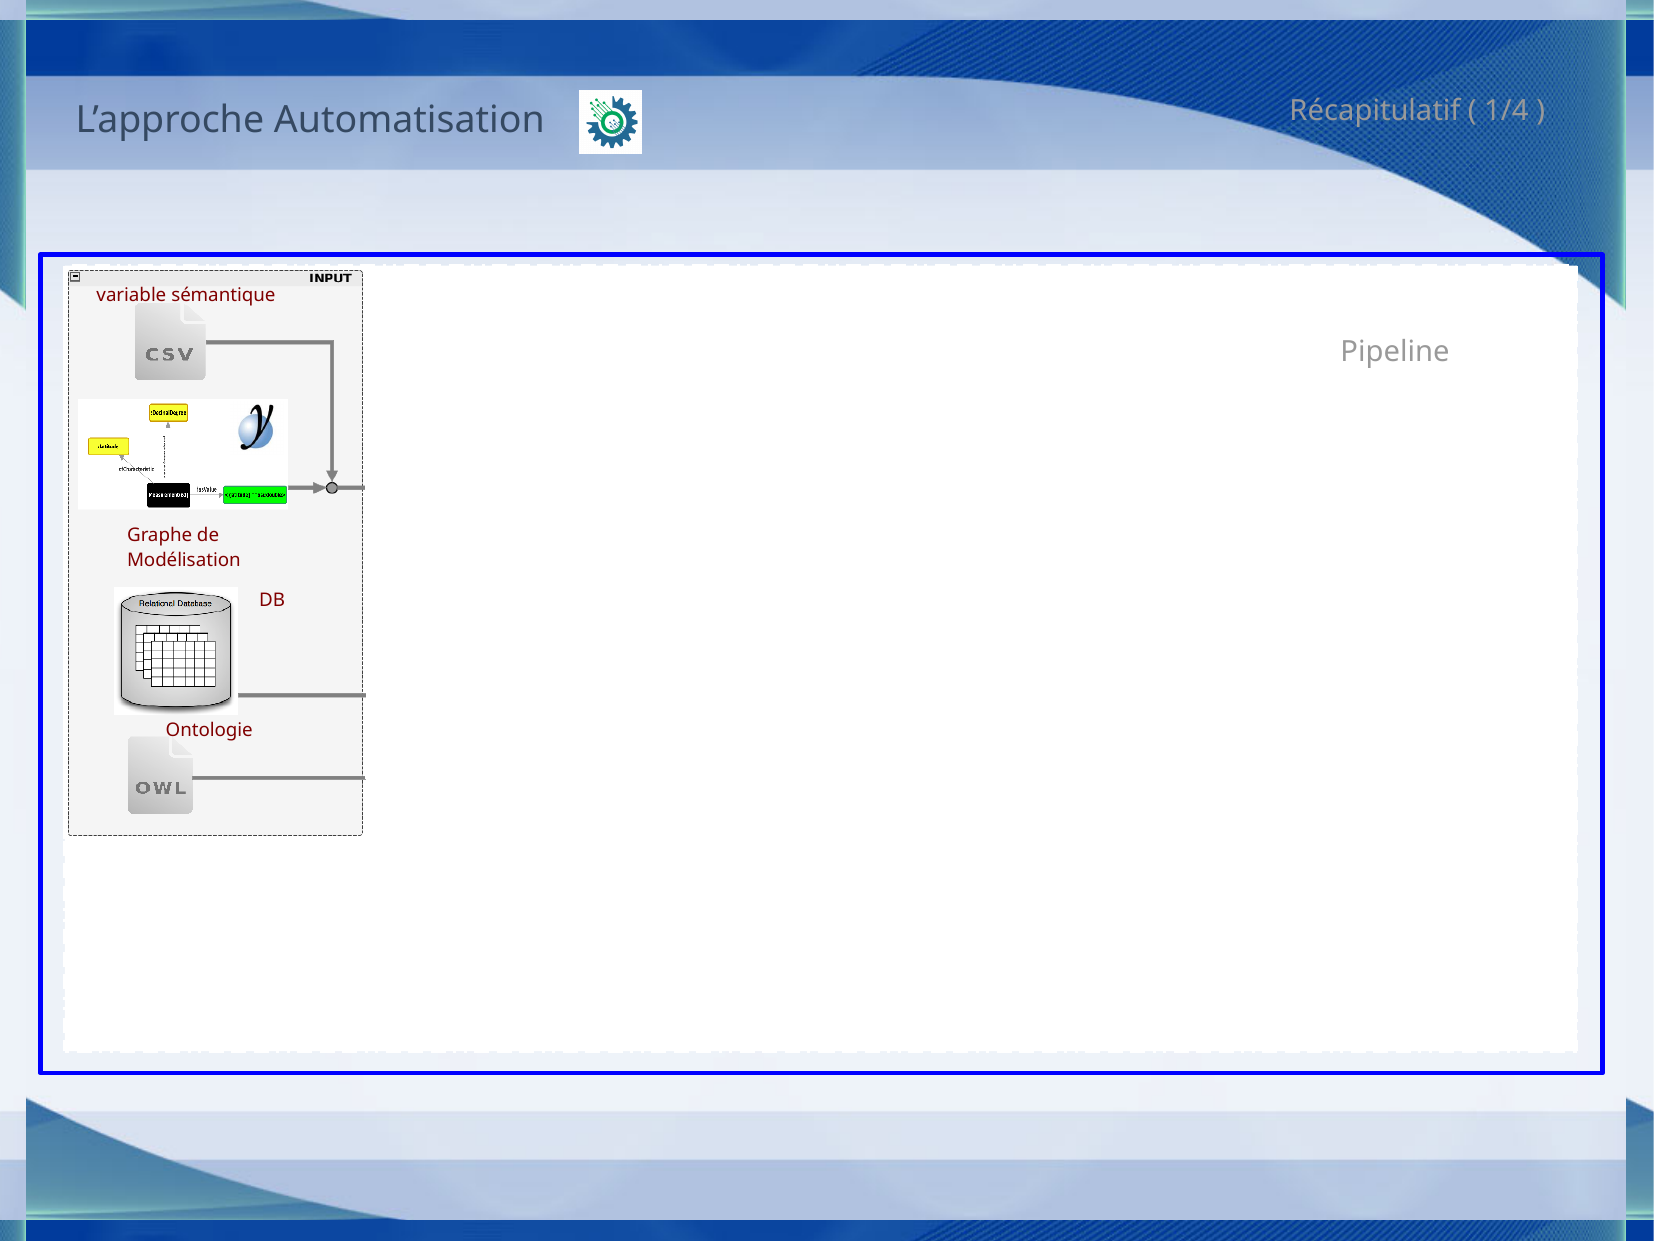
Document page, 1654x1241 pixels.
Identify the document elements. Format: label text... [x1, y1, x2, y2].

text_box DB [244, 579, 308, 616]
picture [0, 0, 1654, 1241]
text_box Pipeline [1325, 325, 1495, 385]
text_box [64, 265, 1577, 1052]
text_box Récapitulatif ( 1/4 ) [1274, 83, 1607, 143]
text_box variable sémantique [81, 273, 310, 311]
text_box Graphe de Modélisation [112, 513, 284, 573]
title L’approche Automatisation [41, 89, 579, 148]
text_box Ontologie [150, 709, 281, 747]
